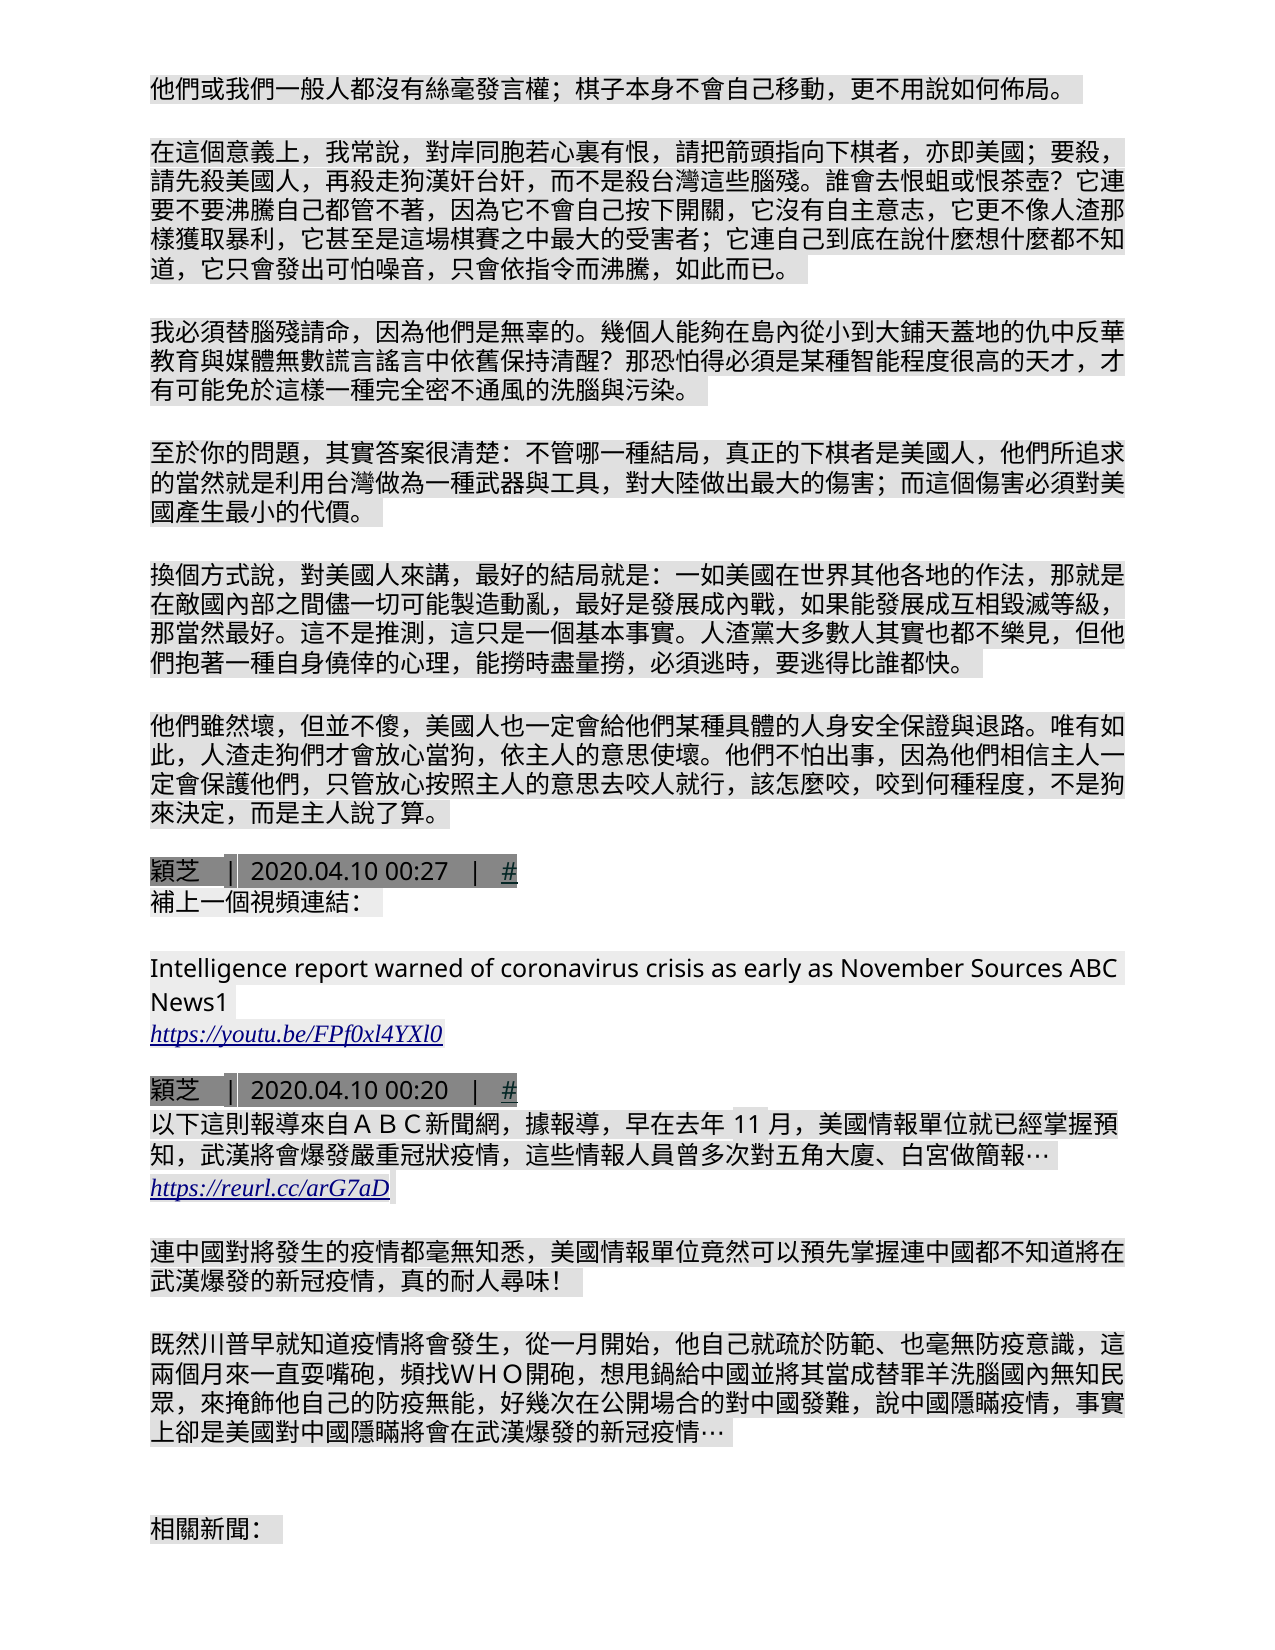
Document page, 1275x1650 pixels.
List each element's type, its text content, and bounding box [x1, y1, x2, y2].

text 穎芝 | 2020.04.10 00:27 | # [150, 854, 1125, 888]
text 穎芝 | 2020.04.10 00:20 | # [150, 1073, 1125, 1107]
text 補上一個視頻連結： Intelligence report warned of coronavirus crisis as early as November Sources ABC News1 https://youtu.be/FPf0xl4YXl0 [150, 888, 1125, 1048]
text 以下這則報導來自ＡＢＣ新聞網，據報導，早在去年 11 月，美國情報單位就已經掌握預知，武漢將會爆發嚴重冠狀疫情，這些情報人員曾多次對五角大廈、白宮做簡報⋯ https://reurl.cc/arG7aD 連中國對將發生的疫情都毫無知悉，美國情報單位竟然可以預先掌握連中國都不知道將在武漢爆發的新冠疫情，真的耐人尋味！ 既然川普早就知道疫情將會發生，從一月開始，他自己就疏於防範、也毫無防疫意識，這兩個月來一直耍嘴砲，頻找ＷＨＯ開砲，想甩鍋給中國並將其當成替罪羊洗腦國內無知民眾，來掩飾他自己的防疫無能，好幾次在公開場合的對中國發難，說中國隱瞞疫情，事實上卻是美國對中國隱瞞將會在武漢爆發的新冠疫情⋯ 相關新聞： [150, 1107, 1125, 1544]
text 他們或我們一般人都沒有絲毫發言權；棋子本身不會自己移動，更不用說如何佈局。 在這個意義上，我常說，對岸同胞若心裏有恨，請把箭頭指向下棋者，亦即美國；要殺，請先殺美國人，再殺走狗漢奸台奸，而不是殺台灣這些腦殘。誰會去恨蛆或恨茶壺？它連要不要沸騰自己都管不著，因為它不會自己按下開關，它沒有自主意志，它更不像人渣那樣獲取暴利，它甚至是這場棋賽之中最大的受害者；它連自己到底在說什麼想什麼都不知道，它只會發出可怕噪音，只會依指令而沸騰，如此而已。 我必須替腦殘請命，因為他們是無辜的。幾個人能夠在島內從小到大鋪天蓋地的仇中反華教育與媒體無數謊言謠言中依舊保持清醒？那恐怕得必須是某種智能程度很高的天才，才有可能免於這樣一種完全密不通風的洗腦與污染。 至於你的問題，其實答案很清楚：不管哪一種結局，真正的下棋者是美國人，他們所追求的當然就是利用台灣做為一種武器與工具，對大陸做出最大的傷害；而這個傷害必須對美國產生最小的代價。 換個方式說，對美國人來講，最好的結局就是：一如美國在世界其他各地的作法，那就是在敵國內部之間儘一切可能製造動亂，最好是發展成內戰，如果能發展成互相毀滅等級，那當然最好。這不是推測，這只是一個基本事實。人渣黨大多數人其實也都不樂見，但他們抱著一種自身僥倖的心理，能撈時盡量撈，必須逃時，要逃得比誰都快。 他們雖然壞，但並不傻，美國人也一定會給他們某種具體的人身安全保證與退路。唯有如此，人渣走狗們才會放心當狗，依主人的意思使壞。他們不怕出事，因為他們相信主人一定會保護他們，只管放心按照主人的意思去咬人就行，該怎麼咬，咬到何種程度，不是狗來決定，而是主人說了算。 [150, 75, 1125, 829]
